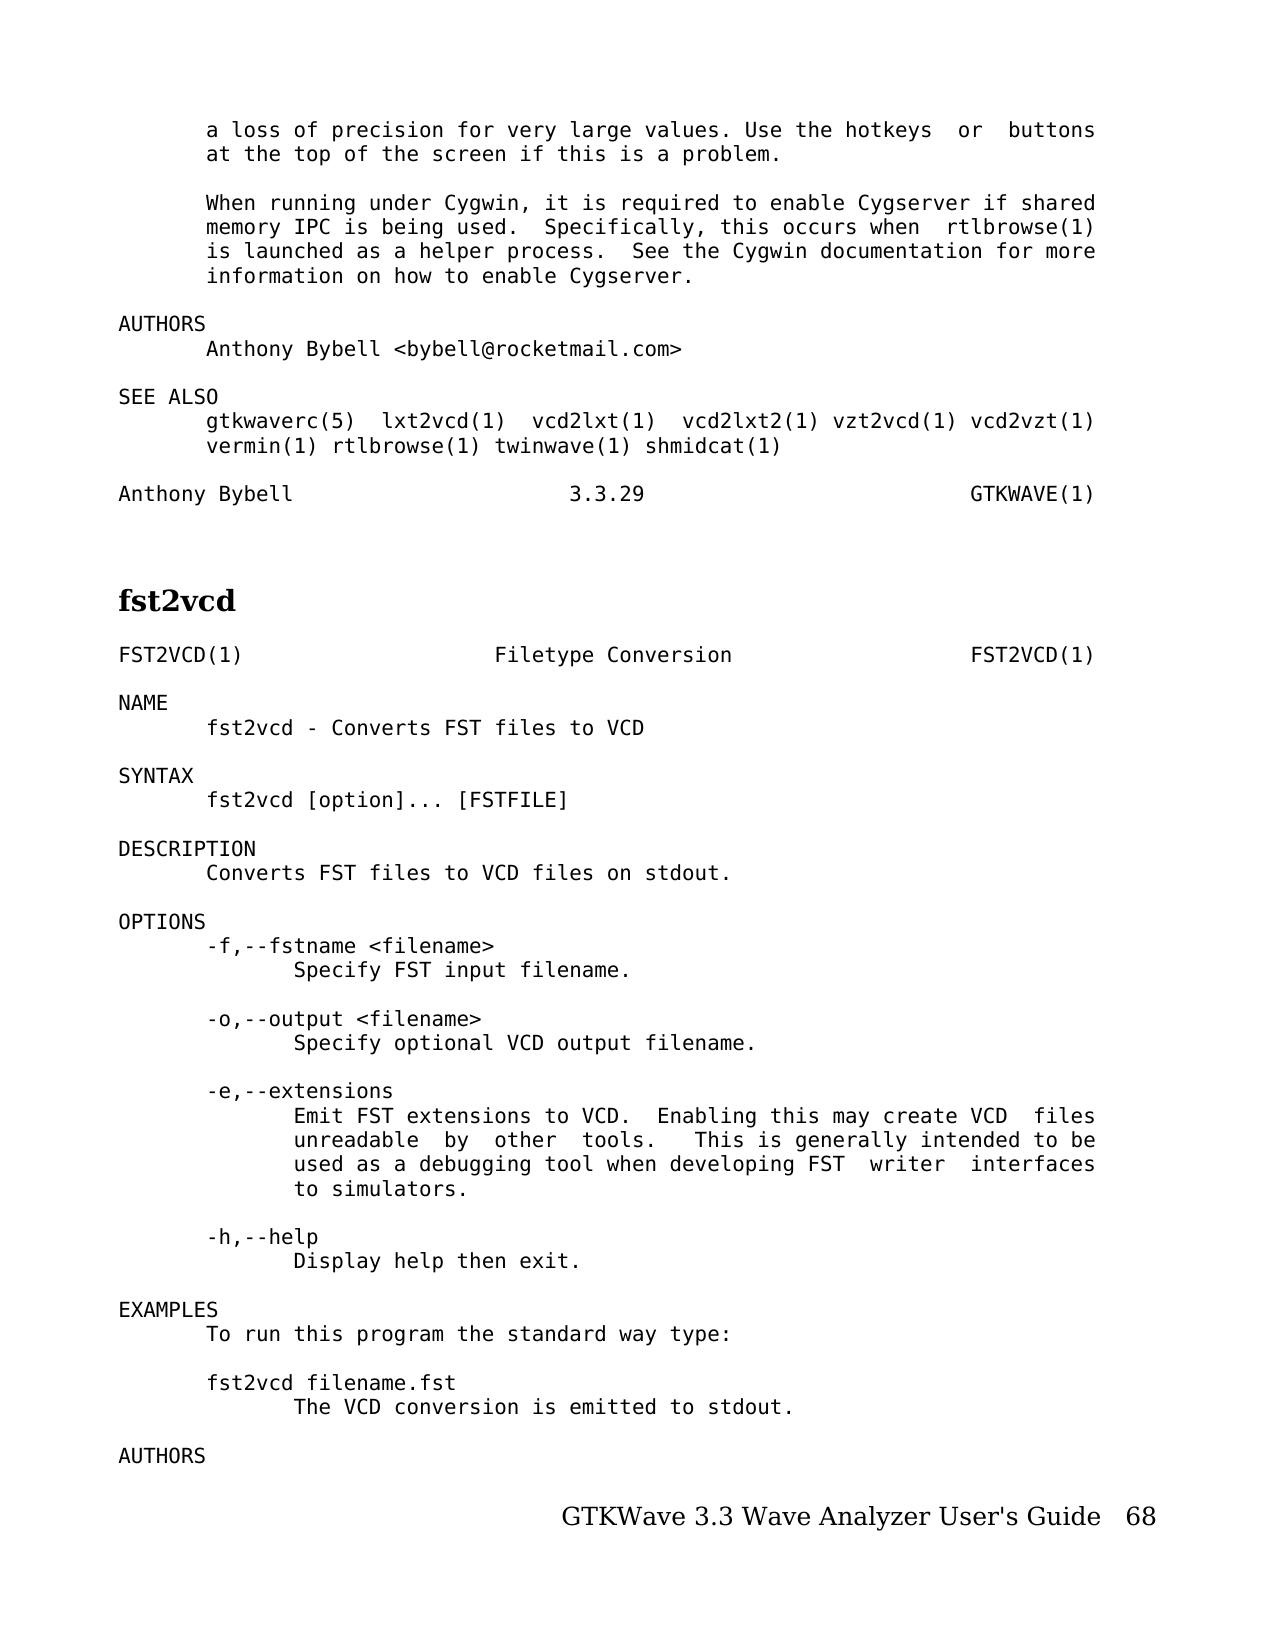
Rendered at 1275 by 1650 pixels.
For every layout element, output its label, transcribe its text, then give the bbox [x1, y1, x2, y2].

text FST2VCD(1) Filetype Conversion FST2VCD(1) [118, 643, 1157, 667]
text memory IPC is being used. Specifically, this occurs when rtlbrowse(1) [118, 215, 1157, 239]
text To run this program the standard way type: [118, 1322, 1157, 1347]
text DESCRIPTION [118, 837, 1157, 861]
subtitle fst2vcd [118, 584, 1157, 618]
text used as a debugging tool when developing FST writer interfaces [118, 1152, 1157, 1177]
text OPTIONS [118, 910, 1157, 934]
text fst2vcd [option]... [FSTFILE] [118, 788, 1157, 813]
text unreadable by other tools. This is generally intended to be [118, 1128, 1157, 1152]
text The VCD conversion is emitted to stdout. [118, 1395, 1157, 1419]
text Display help then exit. [118, 1249, 1157, 1274]
text is launched as a helper process. See the Cygwin documentation for more [118, 239, 1157, 264]
text to simulators. [118, 1177, 1157, 1201]
text SYNTAX [118, 764, 1157, 788]
text EXAMPLES [118, 1298, 1157, 1322]
text Emit FST extensions to VCD. Enabling this may create VCD files [118, 1104, 1157, 1128]
text fst2vcd filename.fst [118, 1371, 1157, 1395]
text at the top of the screen if this is a problem. [118, 142, 1157, 167]
text Specify FST input filename. [118, 958, 1157, 982]
text vermin(1) rtlbrowse(1) twinwave(1) shmidcat(1) [118, 434, 1157, 458]
text a loss of precision for very large values. Use the hotkeys or buttons [118, 118, 1157, 142]
text SEE ALSO [118, 385, 1157, 409]
text AUTHORS [118, 1444, 1157, 1468]
text information on how to enable Cygserver. [118, 264, 1157, 288]
text Specify optional VCD output filename. [118, 1031, 1157, 1055]
text -o,--output <filename> [118, 1007, 1157, 1031]
text gtkwaverc(5) lxt2vcd(1) vcd2lxt(1) vcd2lxt2(1) vzt2vcd(1) vcd2vzt(1) [118, 409, 1157, 434]
text AUTHORS [118, 312, 1157, 337]
text -f,--fstname <filename> [118, 934, 1157, 958]
text When running under Cygwin, it is required to enable Cygserver if shared [118, 191, 1157, 215]
text Converts FST files to VCD files on stdout. [118, 861, 1157, 885]
text fst2vcd - Converts FST files to VCD [118, 716, 1157, 740]
text NAME [118, 691, 1157, 716]
text -h,--help [118, 1225, 1157, 1249]
text Anthony Bybell 3.3.29 GTKWAVE(1) [118, 482, 1157, 506]
text -e,--extensions [118, 1079, 1157, 1104]
text Anthony Bybell <bybell@rocketmail.com> [118, 337, 1157, 361]
